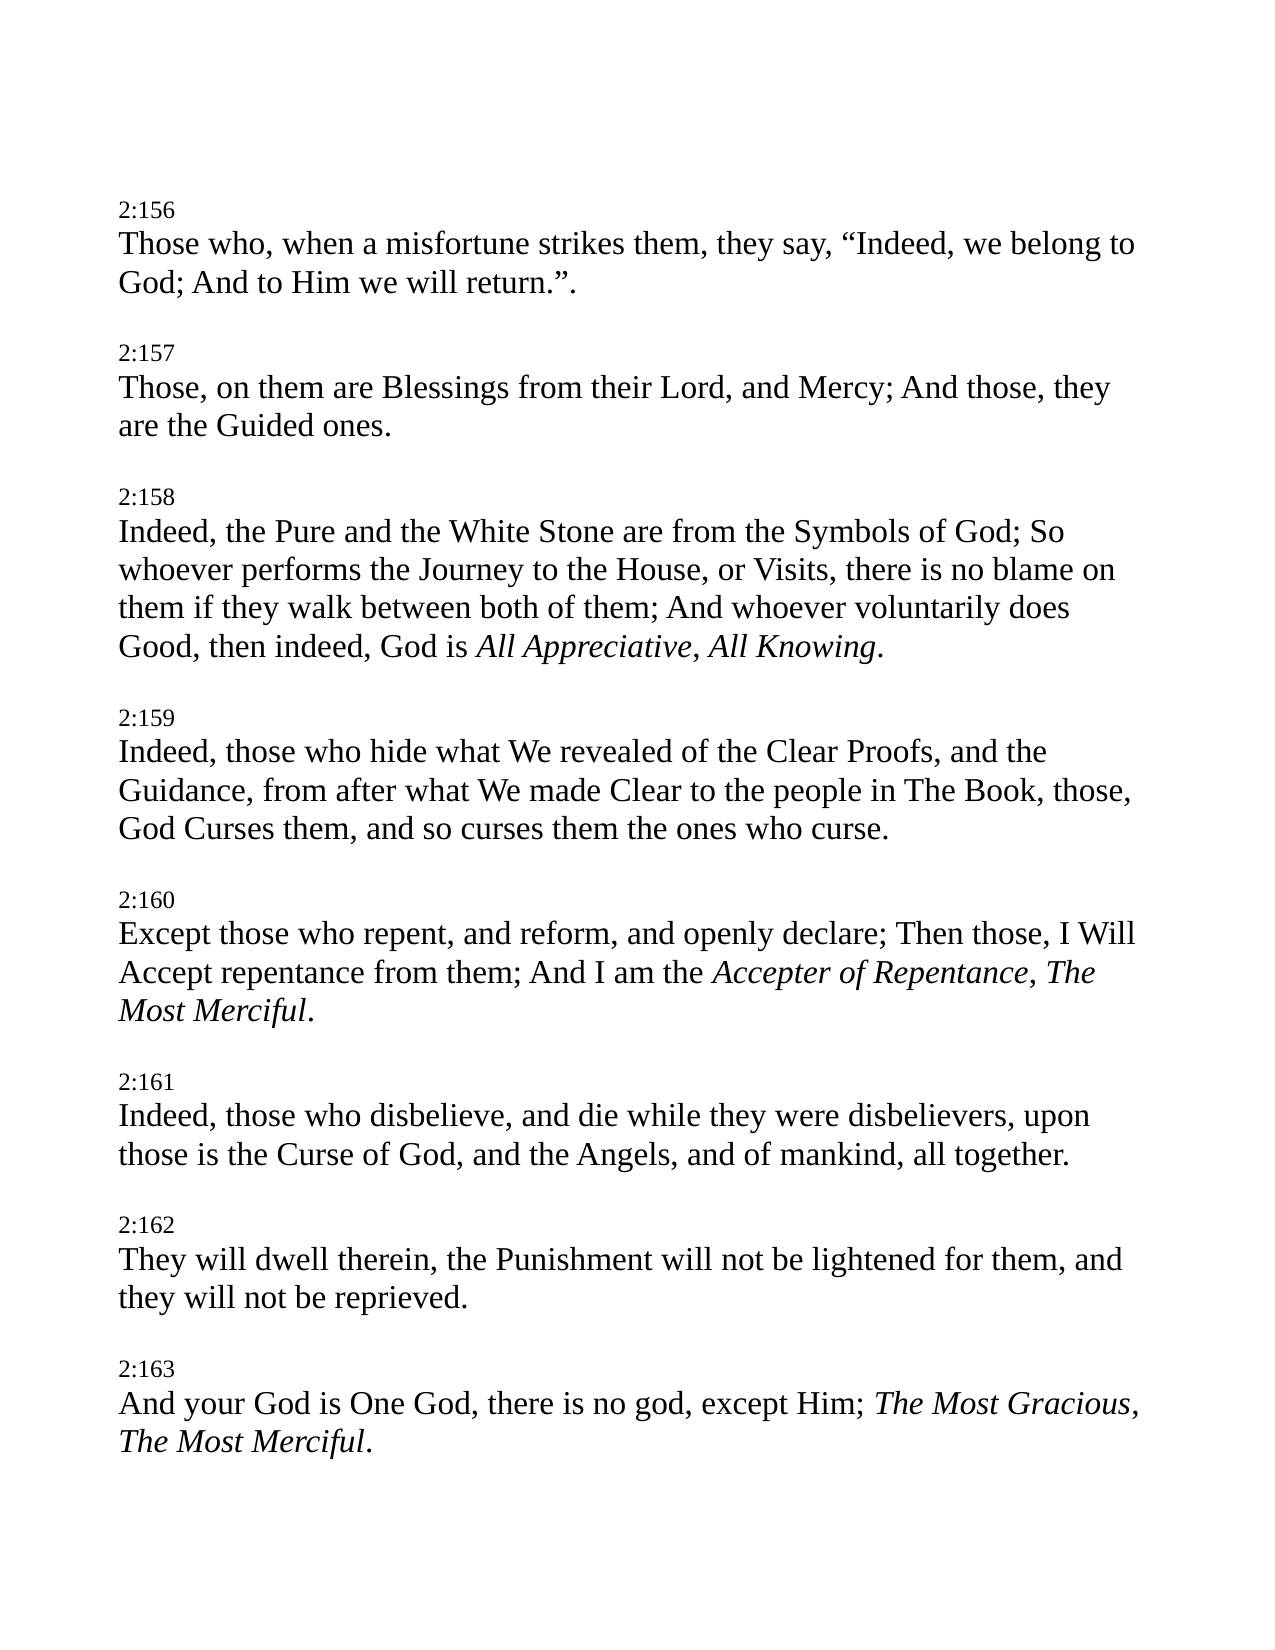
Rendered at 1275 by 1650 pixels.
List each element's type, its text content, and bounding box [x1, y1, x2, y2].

text 2:159 [118, 703, 1157, 731]
text Those who, when a misfortune strikes them, they say, “Indeed, we belong to God; And to Him we will return.”. [118, 223, 1157, 300]
text 2:158 [118, 482, 1157, 511]
text Indeed, the Pure and the White Stone are from the Symbols of God; So whoever performs the Journey to the House, or Visits, there is no blame on them if they walk between both of them; And whoever voluntarily does Good, then indeed, God is All Appreciative, All Knowing. [118, 511, 1157, 664]
text 2:160 [118, 885, 1157, 913]
text 2:157 [118, 338, 1157, 367]
text They will dwell therein, the Punishment will not be lightened for them, and they will not be reprieved. [118, 1239, 1157, 1316]
text Those, on them are Blessings from their Lord, and Mercy; And those, they are the Guided ones. [118, 367, 1157, 444]
text 2:163 [118, 1354, 1157, 1383]
text Except those who repent, and reform, and openly declare; Then those, I Will Accept repentance from them; And I am the Accepter of Repentance, The Most Merciful. [118, 913, 1157, 1028]
text And your God is One God, there is no god, except Him; The Most Gracious, The Most Merciful. [118, 1383, 1157, 1460]
text 2:161 [118, 1067, 1157, 1096]
text 2:156 [118, 195, 1157, 223]
text 2:162 [118, 1211, 1157, 1239]
text Indeed, those who hide what We revealed of the Clear Proofs, and the Guidance, from after what We made Clear to the people in The Book, those, God Curses them, and so curses them the ones who curse. [118, 731, 1157, 846]
text Indeed, those who disbelieve, and die while they were disbelievers, upon those is the Curse of God, and the Angels, and of mankind, all together. [118, 1096, 1157, 1172]
